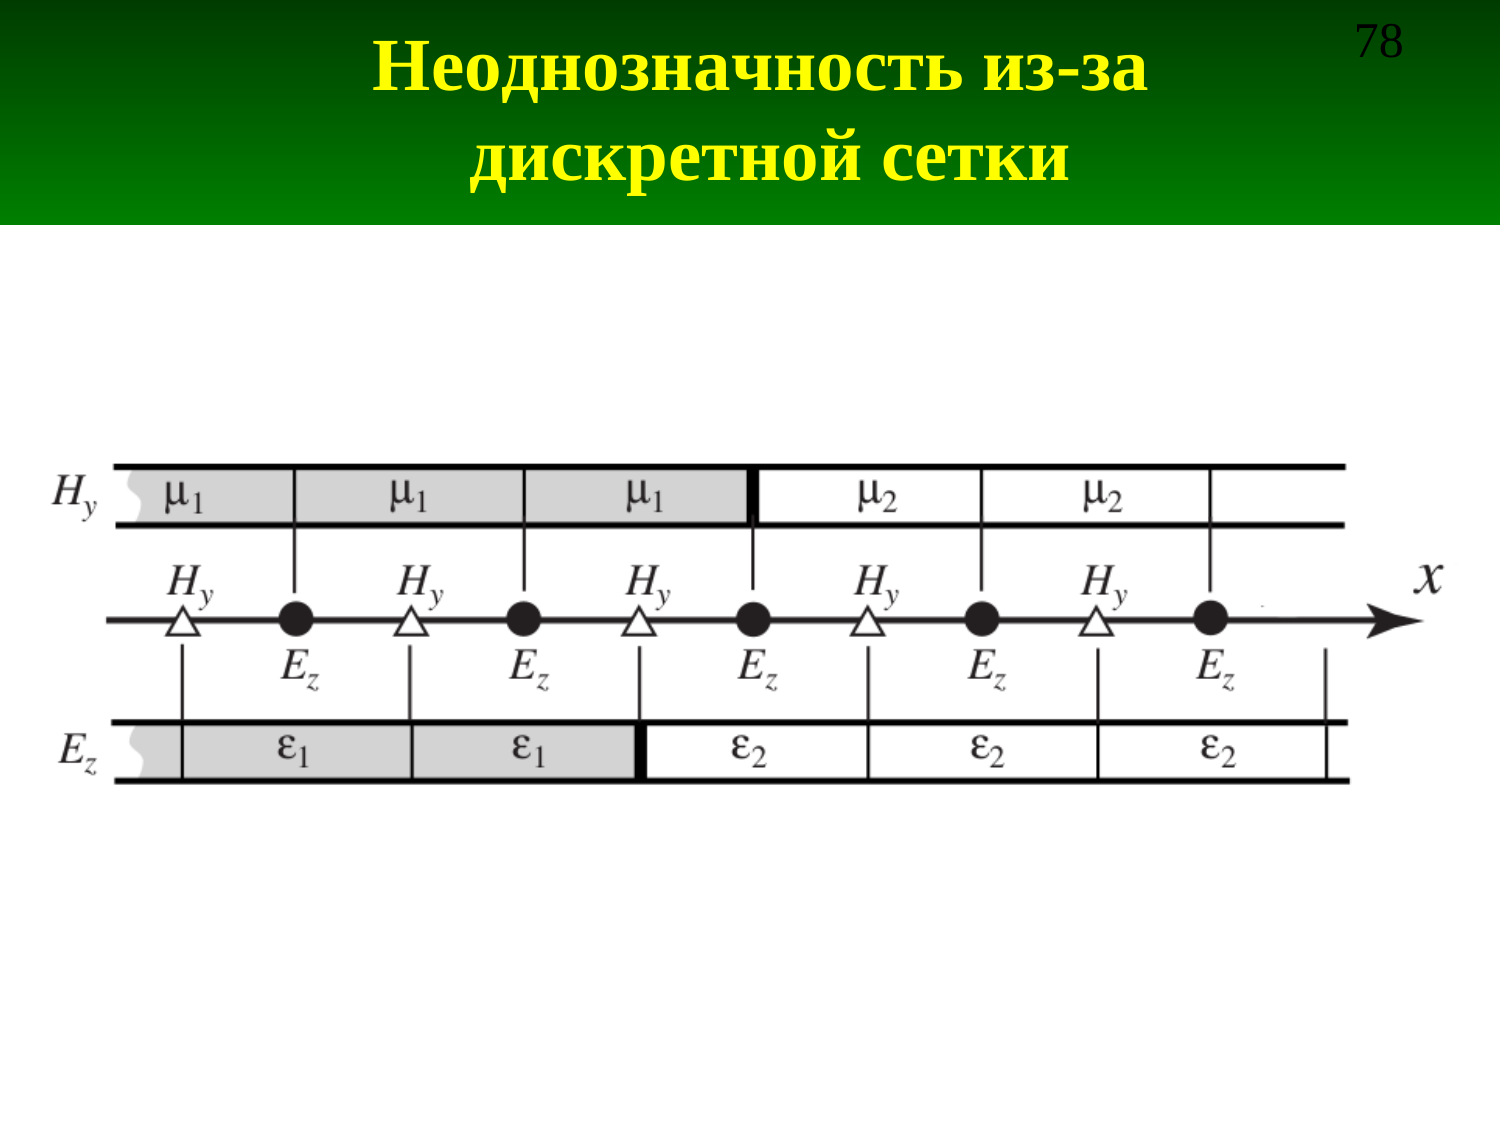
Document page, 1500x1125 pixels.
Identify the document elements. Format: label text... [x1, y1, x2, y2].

picture [35, 436, 1465, 802]
title Неоднозначность из-за дискретной сетки [100, 7, 1441, 204]
